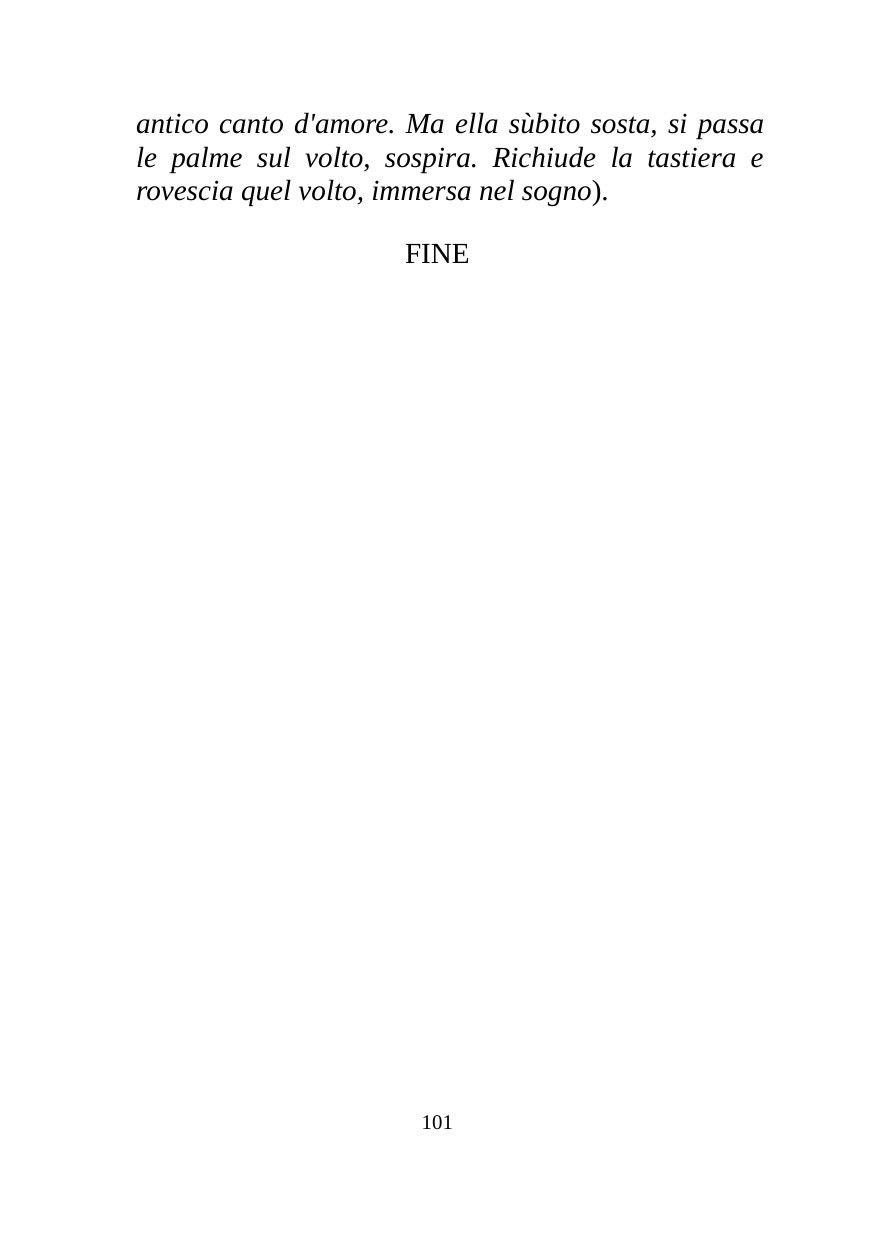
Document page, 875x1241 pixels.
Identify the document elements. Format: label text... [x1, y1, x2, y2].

text antico canto d'amore. Ma ella sùbito sosta, si passa le palme sul volto, sospira. Richiude la tastiera e rovescia quel volto, immersa nel sogno). [136, 106, 768, 207]
text FINE [106, 236, 768, 270]
